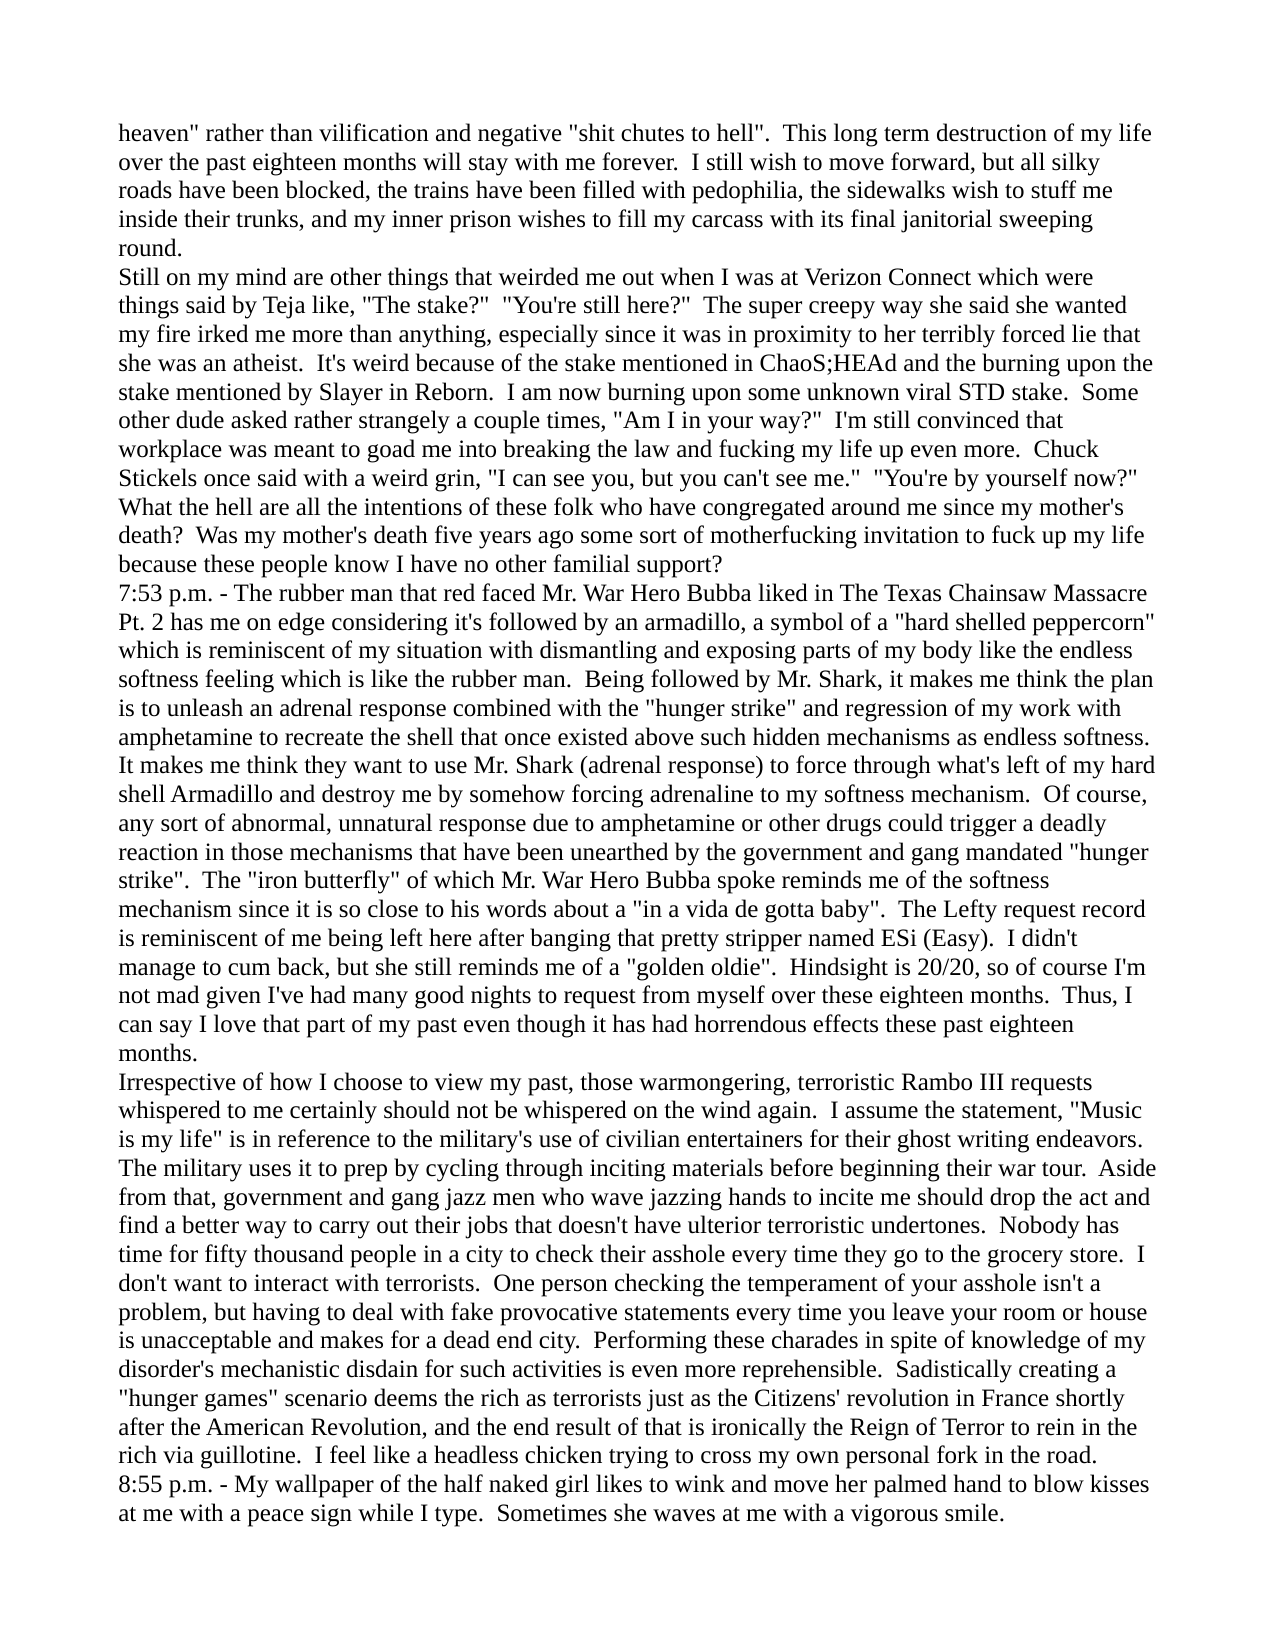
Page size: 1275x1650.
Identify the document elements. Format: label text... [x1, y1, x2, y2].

text 8:55 p.m. - My wallpaper of the half naked girl likes to wink and move her palmed hand to blow kisses at me with a peace sign while I type. Sometimes she waves at me with a vigorous smile. [118, 1469, 1157, 1527]
text Still on my mind are other things that weirded me out when I was at Verizon Connect which were things said by Teja like, "The stake?" "You're still here?" The super creepy way she said she wanted my fire irked me more than anything, especially since it was in proximity to her terribly forced lie that she was an atheist. It's weird because of the stake mentioned in ChaoS;HEAd and the burning upon the stake mentioned by Slayer in Reborn. I am now burning upon some unknown viral STD stake. Some other dude asked rather strangely a couple times, "Am I in your way?" I'm still convinced that workplace was meant to goad me into breaking the law and fucking my life up even more. Chuck Stickels once said with a weird grin, "I can see you, but you can't see me." "You're by yourself now?" What the hell are all the intentions of these folk who have congregated around me since my mother's death? Was my mother's death five years ago some sort of motherfucking invitation to fuck up my life because these people know I have no other familial support? [118, 262, 1157, 578]
text heaven" rather than vilification and negative "shit chutes to hell". This long term destruction of my life over the past eighteen months will stay with me forever. I still wish to move forward, but all silky roads have been blocked, the trains have been filled with pedophilia, the sidewalks wish to stuff me inside their trunks, and my inner prison wishes to fill my carcass with its final janitorial sweeping round. [118, 118, 1157, 262]
text Irrespective of how I choose to view my past, those warmongering, terroristic Rambo III requests whispered to me certainly should not be whispered on the wind again. I assume the statement, "Music is my life" is in reference to the military's use of civilian entertainers for their ghost writing endeavors. The military uses it to prep by cycling through inciting materials before beginning their war tour. Aside from that, government and gang jazz men who wave jazzing hands to incite me should drop the act and find a better way to carry out their jobs that doesn't have ulterior terroristic undertones. Nobody has time for fifty thousand people in a city to check their asshole every time they go to the grocery store. I don't want to interact with terrorists. One person checking the temperament of your asshole isn't a problem, but having to deal with fake provocative statements every time you leave your room or house is unacceptable and makes for a dead end city. Performing these charades in spite of knowledge of my disorder's mechanistic disdain for such activities is even more reprehensible. Sadistically creating a "hunger games" scenario deems the rich as terrorists just as the Citizens' revolution in France shortly after the American Revolution, and the end result of that is ironically the Reign of Terror to rein in the rich via guillotine. I feel like a headless chicken trying to cross my own personal fork in the road. [118, 1067, 1157, 1469]
text 7:53 p.m. - The rubber man that red faced Mr. War Hero Bubba liked in The Texas Chainsaw Massacre Pt. 2 has me on edge considering it's followed by an armadillo, a symbol of a "hard shelled peppercorn" which is reminiscent of my situation with dismantling and exposing parts of my body like the endless softness feeling which is like the rubber man. Being followed by Mr. Shark, it makes me think the plan is to unleash an adrenal response combined with the "hunger strike" and regression of my work with amphetamine to recreate the shell that once existed above such hidden mechanisms as endless softness. It makes me think they want to use Mr. Shark (adrenal response) to force through what's left of my hard shell Armadillo and destroy me by somehow forcing adrenaline to my softness mechanism. Of course, any sort of abnormal, unnatural response due to amphetamine or other drugs could trigger a deadly reaction in those mechanisms that have been unearthed by the government and gang mandated "hunger strike". The "iron butterfly" of which Mr. War Hero Bubba spoke reminds me of the softness mechanism since it is so close to his words about a "in a vida de gotta baby". The Lefty request record is reminiscent of me being left here after banging that pretty stripper named ESi (Easy). I didn't manage to cum back, but she still reminds me of a "golden oldie". Hindsight is 20/20, so of course I'm not mad given I've had many good nights to request from myself over these eighteen months. Thus, I can say I love that part of my past even though it has had horrendous effects these past eighteen months. [118, 578, 1157, 1067]
